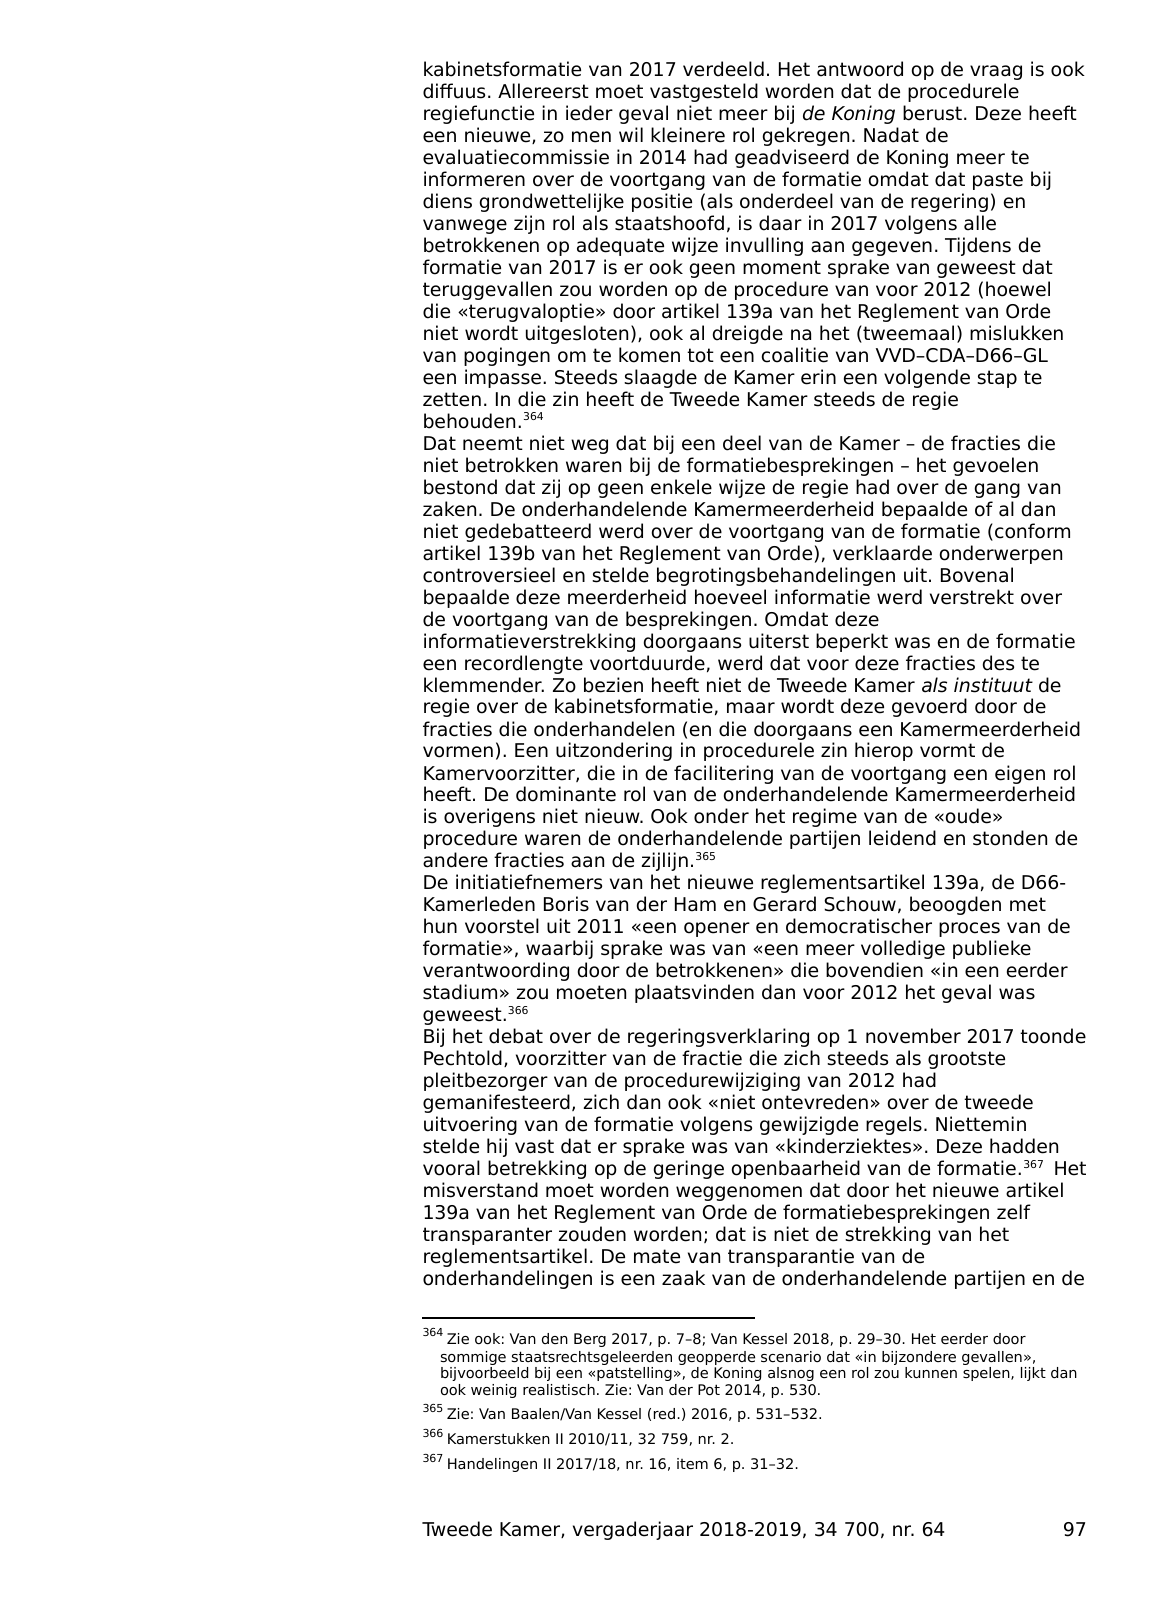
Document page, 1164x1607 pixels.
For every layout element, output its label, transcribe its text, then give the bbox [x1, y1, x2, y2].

text Dat neemt niet weg dat bij een deel van de Kamer – de fracties die niet betrokken waren bij de formatiebesprekingen – het gevoelen bestond dat zij op geen enkele wijze de regie had over de gang van zaken. De onderhandelende Kamermeerderheid bepaalde of al dan niet gedebatteerd werd over de voortgang van de formatie (conform artikel 139b van het Reglement van Orde), verklaarde onderwerpen controversieel en stelde begrotingsbehandelingen uit. Bovenal bepaalde deze meerderheid hoeveel informatie werd verstrekt over de voortgang van de besprekingen. Omdat deze informatieverstrekking doorgaans uiterst beperkt was en de formatie een recordlengte voortduurde, werd dat voor deze fracties des te klemmender. Zo bezien heeft niet de Tweede Kamer als instituut de regie over de kabinetsformatie, maar wordt deze gevoerd door de fracties die onderhandelen (en die doorgaans een Kamermeerderheid vormen). Een uitzondering in procedurele zin hierop vormt de Kamervoorzitter, die in de facilitering van de voortgang een eigen rol heeft. De dominante rol van de onderhandelende Kamermeerderheid is overigens niet nieuw. Ook onder het regime van de «oude» procedure waren de onderhandelende partijen leidend en stonden de andere fracties aan de zijlijn. [422, 433, 1087, 872]
text Bij het debat over de regeringsverklaring op 1 november 2017 toonde Pechtold, voorzitter van de fractie die zich steeds als grootste pleitbezorger van de procedurewijziging van 2012 had gemanifesteerd, zich dan ook «niet ontevreden» over de tweede uitvoering van de formatie volgens gewijzigde regels. Niettemin stelde hij vast dat er sprake was van «kinderziektes». Deze hadden vooral betrekking op de geringe openbaarheid van de formatie. Het misverstand moet worden weggenomen dat door het nieuwe artikel 139a van het Reglement van Orde de formatiebesprekingen zelf transparanter zouden worden; dat is niet de strekking van het reglementsartikel. De mate van transparantie van de onderhandelingen is een zaak van de onderhandelende partijen en de [422, 1026, 1087, 1290]
text Handelingen II 2017/18, nr. 16, item 6, p. 31–32. [422, 1452, 1087, 1474]
text kabinetsformatie van 2017 verdeeld. Het antwoord op de vraag is ook diffuus. Allereerst moet vastgesteld worden dat de procedurele regiefunctie in ieder geval niet meer bij de Koning berust. Deze heeft een nieuwe, zo men wil kleinere rol gekregen. Nadat de evaluatiecommissie in 2014 had geadviseerd de Koning meer te informeren over de voortgang van de formatie omdat dat paste bij diens grondwettelijke positie (als onderdeel van de regering) en vanwege zijn rol als staatshoofd, is daar in 2017 volgens alle betrokkenen op adequate wijze invulling aan gegeven. Tijdens de formatie van 2017 is er ook geen moment sprake van geweest dat teruggevallen zou worden op de procedure van voor 2012 (hoewel die «terugvaloptie» door artikel 139a van het Reglement van Orde niet wordt uitgesloten), ook al dreigde na het (tweemaal) mislukken van pogingen om te komen tot een coalitie van VVD–CDA–D66–GL een impasse. Steeds slaagde de Kamer erin een volgende stap te zetten. In die zin heeft de Tweede Kamer steeds de regie behouden. [422, 59, 1087, 433]
text Zie ook: Van den Berg 2017, p. 7–8; Van Kessel 2018, p. 29–30. Het eerder door sommige staatsrechtsgeleerden geopperde scenario dat «in bijzondere gevallen», bijvoorbeeld bij een «patstelling», de Koning alsnog een rol zou kunnen spelen, lijkt dan ook weinig realistisch. Zie: Van der Pot 2014, p. 530. [422, 1327, 1087, 1399]
text Kamerstukken II 2010/11, 32 759, nr. 2. [422, 1427, 1087, 1449]
text De initiatiefnemers van het nieuwe reglementsartikel 139a, de D66-Kamerleden Boris van der Ham en Gerard Schouw, beoogden met hun voorstel uit 2011 «een opener en democratischer proces van de formatie», waarbij sprake was van «een meer volledige publieke verantwoording door de betrokkenen» die bovendien «in een eerder stadium» zou moeten plaatsvinden dan voor 2012 het geval was geweest. [422, 872, 1087, 1026]
text Zie: Van Baalen/Van Kessel (red.) 2016, p. 531–532. [422, 1402, 1087, 1424]
